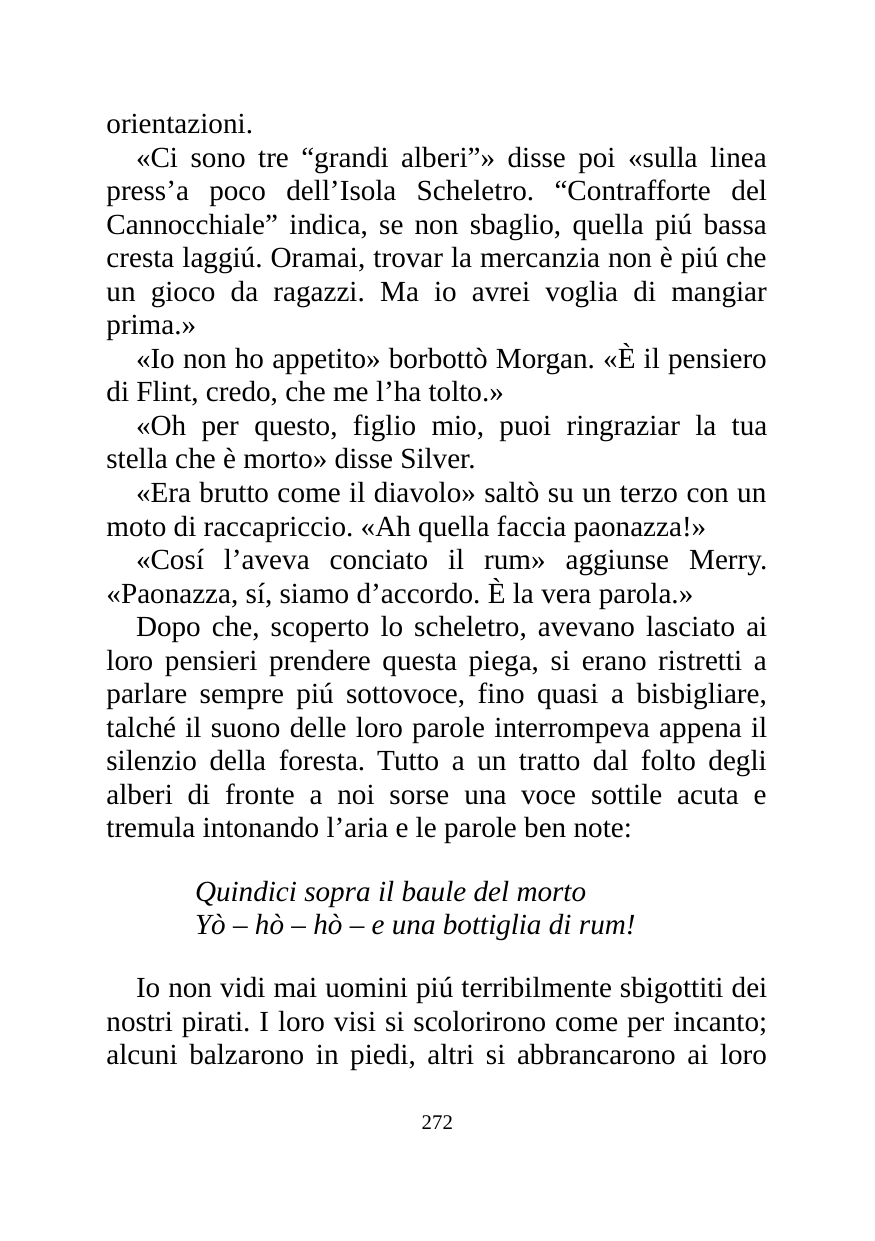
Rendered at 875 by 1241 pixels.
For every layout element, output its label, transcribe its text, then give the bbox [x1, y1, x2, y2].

text «Oh per questo, figlio mio, puoi ringraziar la tua stella che è morto» disse Silver. [106, 408, 768, 475]
text orientazioni. [106, 106, 768, 140]
text «Io non ho appetito» borbottò Morgan. «È il pensiero di Flint, credo, che me l’ha tolto.» [106, 341, 768, 408]
text Quindici sopra il baule del morto Yò – hò – hò – e una bottiglia di rum! [195, 874, 768, 941]
text Dopo che, scoperto lo scheletro, avevano lasciato ai loro pensieri prendere questa piega, si erano ristretti a parlare sempre piú sottovoce, fino quasi a bisbigliare, talché il suono delle loro parole interrompeva appena il silenzio della foresta. Tutto a un tratto dal folto degli alberi di fronte a noi sorse una voce sottile acuta e tremula intonando l’aria e le parole ben note: [106, 609, 768, 844]
text «Cosí l’aveva conciato il rum» aggiunse Merry. «Paonazza, sí, siamo d’accordo. È la vera parola.» [106, 542, 768, 609]
text Io non vidi mai uomini piú terribilmente sbigottiti dei nostri pirati. I loro visi si scolorirono come per incanto; alcuni balzarono in piedi, altri si abbrancarono ai loro [106, 970, 768, 1071]
text «Era brutto come il diavolo» saltò su un terzo con un moto di raccapriccio. «Ah quella faccia paonazza!» [106, 475, 768, 542]
text «Ci sono tre “grandi alberi”» disse poi «sulla linea press’a poco dell’Isola Scheletro. “Contrafforte del Cannocchiale” indica, se non sbaglio, quella piú bassa cresta laggiú. Oramai, trovar la mercanzia non è piú che un gioco da ragazzi. Ma io avrei voglia di mangiar prima.» [106, 140, 768, 341]
